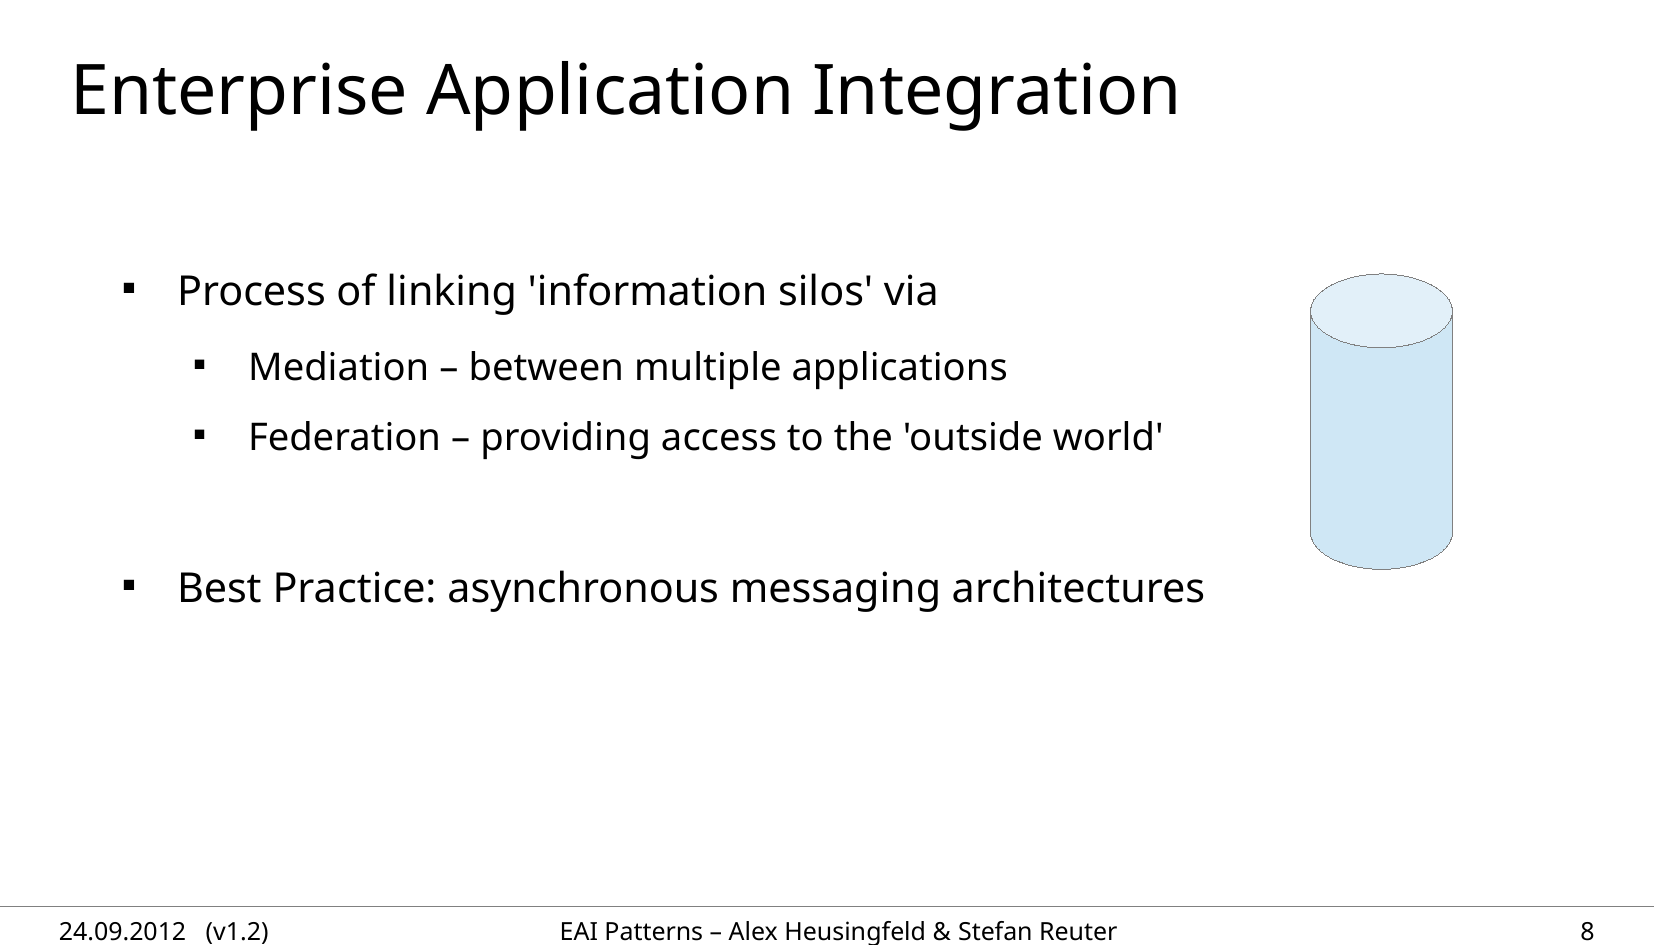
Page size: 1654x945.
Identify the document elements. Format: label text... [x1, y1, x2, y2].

title Enterprise Application Integration [70, 17, 1583, 158]
list Process of linking 'information silos' via Mediation – between multiple applications Federation – providing access to the 'outside world' Best Practice: asynchronous messaging architectures [106, 260, 1538, 809]
text_box [1310, 315, 1453, 570]
